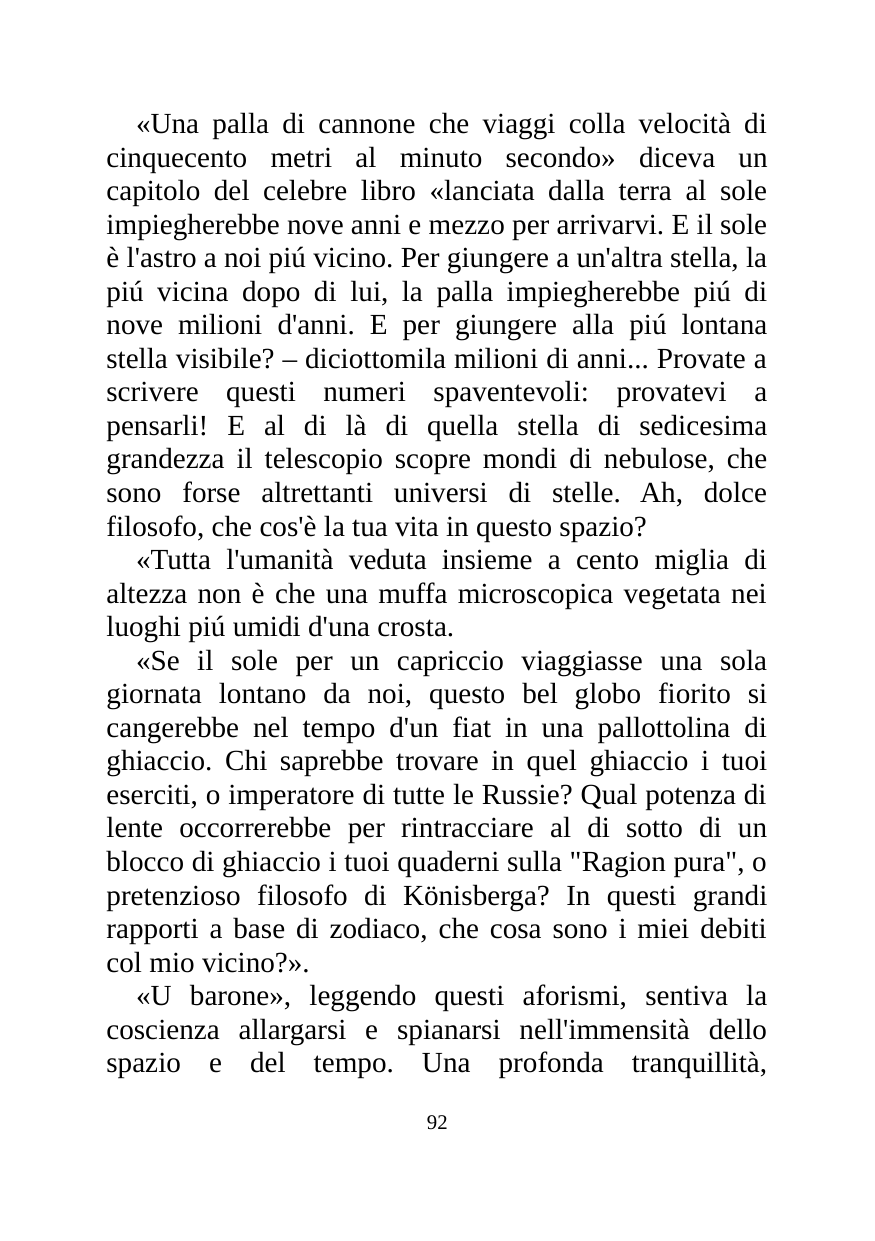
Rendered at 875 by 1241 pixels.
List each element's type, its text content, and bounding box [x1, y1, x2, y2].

text «Se il sole per un capriccio viaggiasse una sola giornata lontano da noi, questo bel globo fiorito si cangerebbe nel tempo d'un fiat in una pallottolina di ghiaccio. Chi saprebbe trovare in quel ghiaccio i tuoi eserciti, o imperatore di tutte le Russie? Qual potenza di lente occorrerebbe per rintracciare al di sotto di un blocco di ghiaccio i tuoi quaderni sulla "Ragion pura", o pretenzioso filosofo di Könisberga? In questi grandi rapporti a base di zodiaco, che cosa sono i miei debiti col mio vicino?». [106, 643, 768, 978]
text «U barone», leggendo questi aforismi, sentiva la coscienza allargarsi e spianarsi nell'immensità dello spazio e del tempo. Una profonda tranquillità, [106, 978, 768, 1079]
text «Tutta l'umanità veduta insieme a cento miglia di altezza non è che una muffa microscopica vegetata nei luoghi piú umidi d'una crosta. [106, 542, 768, 643]
text «Una palla di cannone che viaggi colla velocità di cinquecento metri al minuto secondo» diceva un capitolo del celebre libro «lanciata dalla terra al sole impiegherebbe nove anni e mezzo per arrivarvi. E il sole è l'astro a noi piú vicino. Per giungere a un'altra stella, la piú vicina dopo di lui, la palla impiegherebbe piú di nove milioni d'anni. E per giungere alla piú lontana stella visibile? – diciottomila milioni di anni... Provate a scrivere questi numeri spaventevoli: provatevi a pensarli! E al di là di quella stella di sedicesima grandezza il telescopio scopre mondi di nebulose, che sono forse altrettanti universi di stelle. Ah, dolce filosofo, che cos'è la tua vita in questo spazio? [106, 106, 768, 542]
